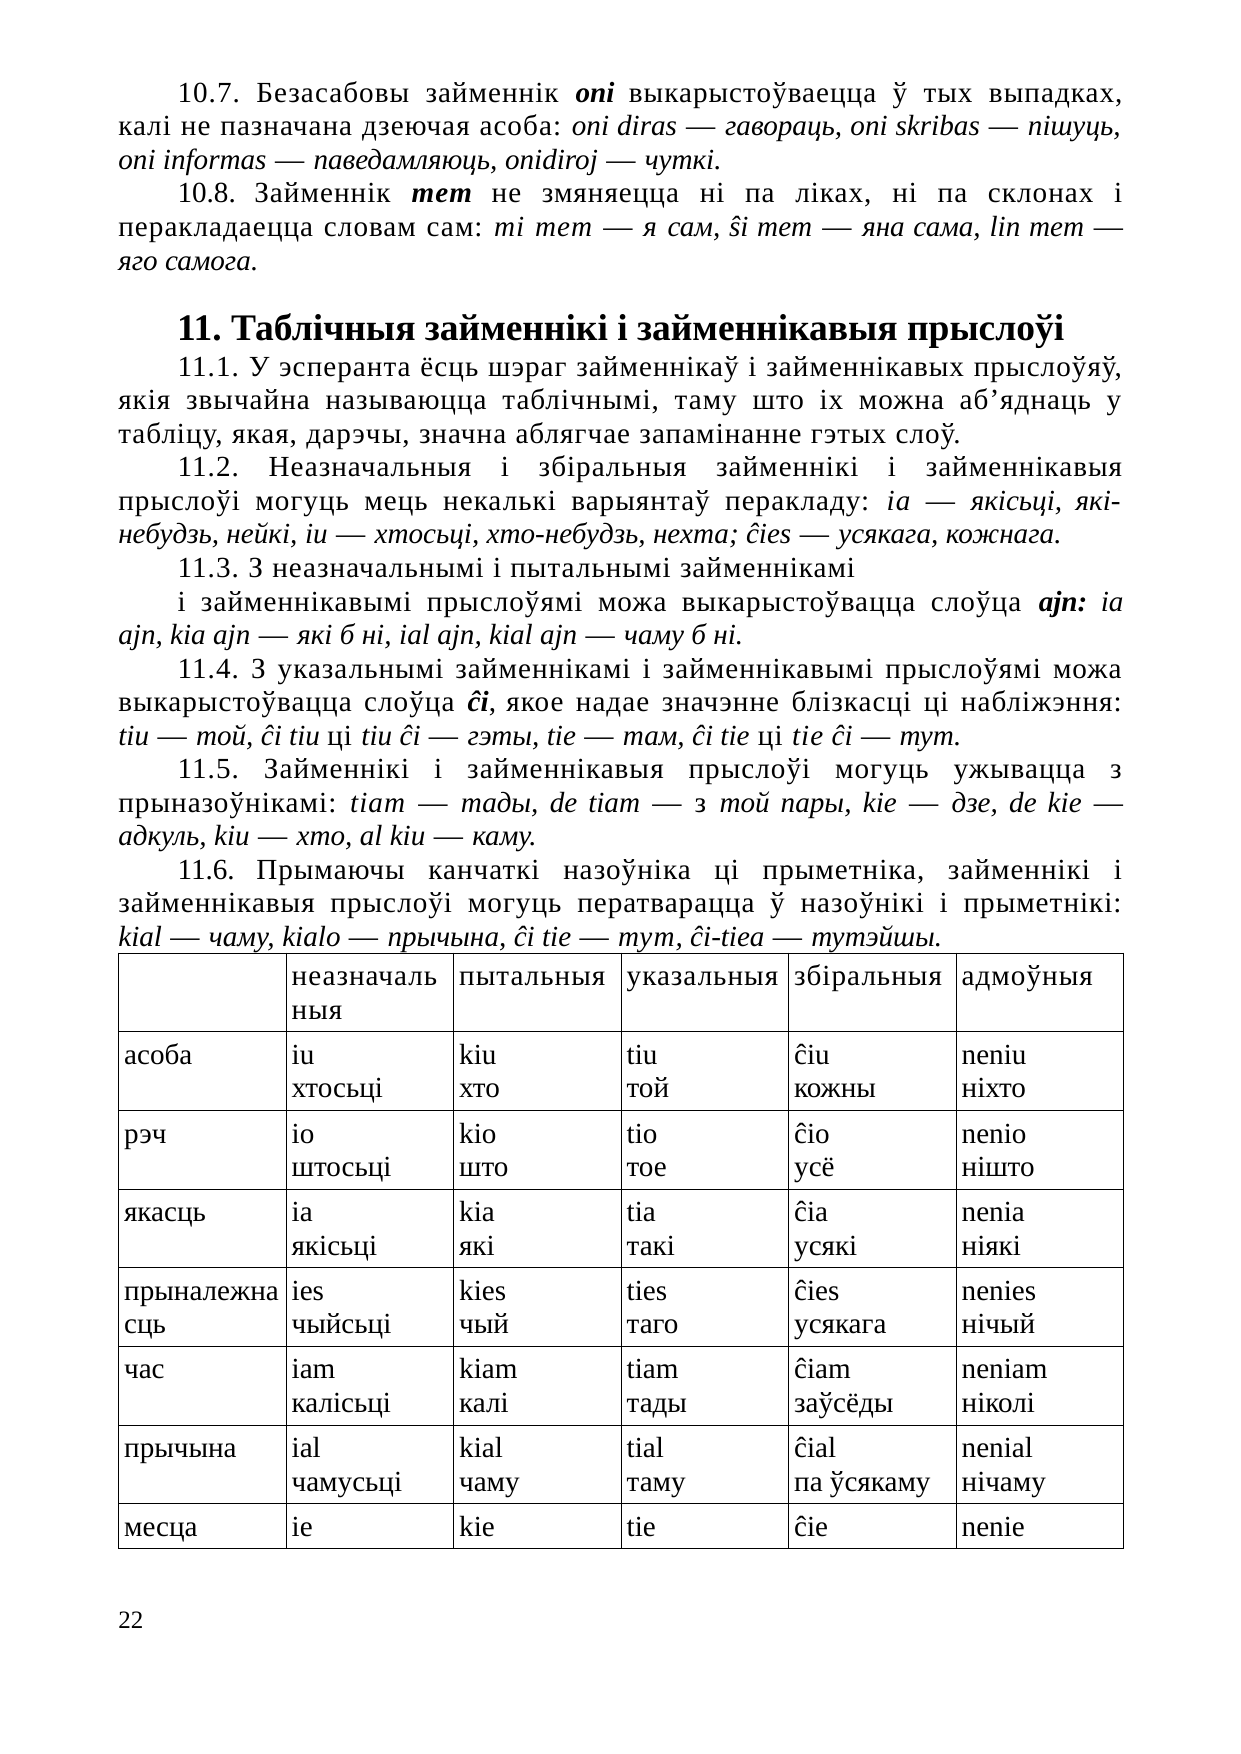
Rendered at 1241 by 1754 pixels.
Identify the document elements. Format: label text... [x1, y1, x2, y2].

table_cell tial таму [622, 1426, 788, 1503]
table_cell ĉie [789, 1504, 956, 1548]
table_cell kie [454, 1504, 621, 1548]
table_header неазначальныя [287, 954, 453, 1031]
table_header адмоўныя [957, 954, 1123, 1031]
table_cell асоба [119, 1032, 286, 1110]
table_cell час [119, 1347, 286, 1424]
text 11.4. З указальнымі займеннікамі і займеннікавымі прыслоўямі можа выкарыстоўвацца слоўца ĉi, якое надае значэнне блізкасці ці набліжэння: tiu — той, ĉi tiu ці tiu ĉi — гэты, tie — там, ĉi tie ці tie ĉi — тут. [118, 651, 1123, 751]
table_cell nenial нічаму [957, 1426, 1123, 1503]
table_cell neniu ніхто [957, 1032, 1123, 1110]
table_header пытальныя [454, 954, 621, 1031]
table_cell месца [119, 1504, 286, 1548]
text 11.5. Займеннікі і займеннікавыя прыслоўі могуць ужывацца з прыназоўнікамі: tiam — тады, de tiam — з той пары, kie — дзе, de kie — адкуль, kiu — хто, al kiu — каму. [118, 751, 1123, 852]
table_cell tiam тады [622, 1347, 788, 1424]
text 11.2. Неазначальныя і збіральныя займеннікі і займеннікавыя прыслоўі могуць мець некалькі варыянтаў перакладу: ia — якісьці, які-небудзь, нейкі, iu — хтосьці, хто-небудзь, нехта; ĉies — усякага, кожнага. [118, 449, 1123, 550]
table_cell ia якісьці [287, 1190, 453, 1267]
table_cell tie [622, 1504, 788, 1548]
text 10.8. Займеннік mem не змяняецца ні па ліках, ні па склонах і перакладаецца словам сам: mi mem — я сам, ŝi mem — яна сама, lin mem — яго самога. [118, 176, 1123, 276]
table_cell nenia ніякі [957, 1190, 1123, 1267]
table_cell io штосьці [287, 1111, 453, 1188]
table_cell neniam ніколі [957, 1347, 1123, 1424]
table_cell tio тое [622, 1111, 788, 1188]
table_cell nenio нішто [957, 1111, 1123, 1188]
table_cell kiu хто [454, 1032, 621, 1110]
table_cell ie [287, 1504, 453, 1548]
table_cell ĉiam заўсёды [789, 1347, 956, 1424]
text 11.1. У эсперанта ёсць шэраг займеннікаў і займеннікавых прыслоўяў, якія звычайна называюцца таблічнымі, таму што іх можна аб’яднаць у табліцу, якая, дарэчы, значна аблягчае запамінанне гэтых слоў. [118, 349, 1123, 449]
table_cell kia які [454, 1190, 621, 1267]
table_cell tia такі [622, 1190, 788, 1267]
table_cell ĉia усякі [789, 1190, 956, 1267]
table_cell iu хтосьці [287, 1032, 453, 1110]
table_cell ial чамусьці [287, 1426, 453, 1503]
table_cell kio што [454, 1111, 621, 1188]
table_cell ties таго [622, 1268, 788, 1346]
text і займеннікавымі прыслоўямі можа выкарыстоўвацца слоўца ajn: ia ajn, kia ajn — які б ні, ial ajn, kial ajn — чаму б ні. [118, 584, 1123, 651]
table_cell ĉies усякага [789, 1268, 956, 1346]
text 11.3. З неазначальнымі і пытальнымі займеннікамі [118, 550, 1123, 584]
table_cell iam калісьці [287, 1347, 453, 1424]
table_cell ies чыйсьці [287, 1268, 453, 1346]
text 10.7. Безасабовы займеннік oni выкарыстоўваецца ў тых выпадках, калі не пазначана дзеючая асоба: oni diras — гавораць, oni skribas — пішуць, oni informas — паведамляюць, onidiroj — чуткі. [118, 75, 1123, 176]
table_cell ĉiu кожны [789, 1032, 956, 1110]
table_header збіральныя [789, 954, 956, 1031]
table_cell прыналежнасць [119, 1268, 286, 1346]
table_cell якасць [119, 1190, 286, 1267]
subtitle 11. Таблічныя займеннікі і займеннікавыя прыслоўі [118, 306, 1123, 349]
table_cell kiam калі [454, 1347, 621, 1424]
text 11.6. Прымаючы канчаткі назоўніка ці прыметніка, займеннікі і займеннікавыя прыслоўі могуць ператварацца ў назоўнікі і прыметнікі: kial — чаму, kialo — прычына, ĉi tie — тут, ĉi-tiea — тутэйшы. [118, 852, 1123, 953]
table_header [119, 954, 286, 1031]
table_cell nenies нічый [957, 1268, 1123, 1346]
table_cell kies чый [454, 1268, 621, 1346]
table_cell рэч [119, 1111, 286, 1188]
table_header указальныя [622, 954, 788, 1031]
table_cell nenie [957, 1504, 1123, 1548]
table_cell ĉio усё [789, 1111, 956, 1188]
table_cell kial чаму [454, 1426, 621, 1503]
table_cell ĉial па ўсякаму [789, 1426, 956, 1503]
table_cell прычына [119, 1426, 286, 1503]
table_cell tiu той [622, 1032, 788, 1110]
